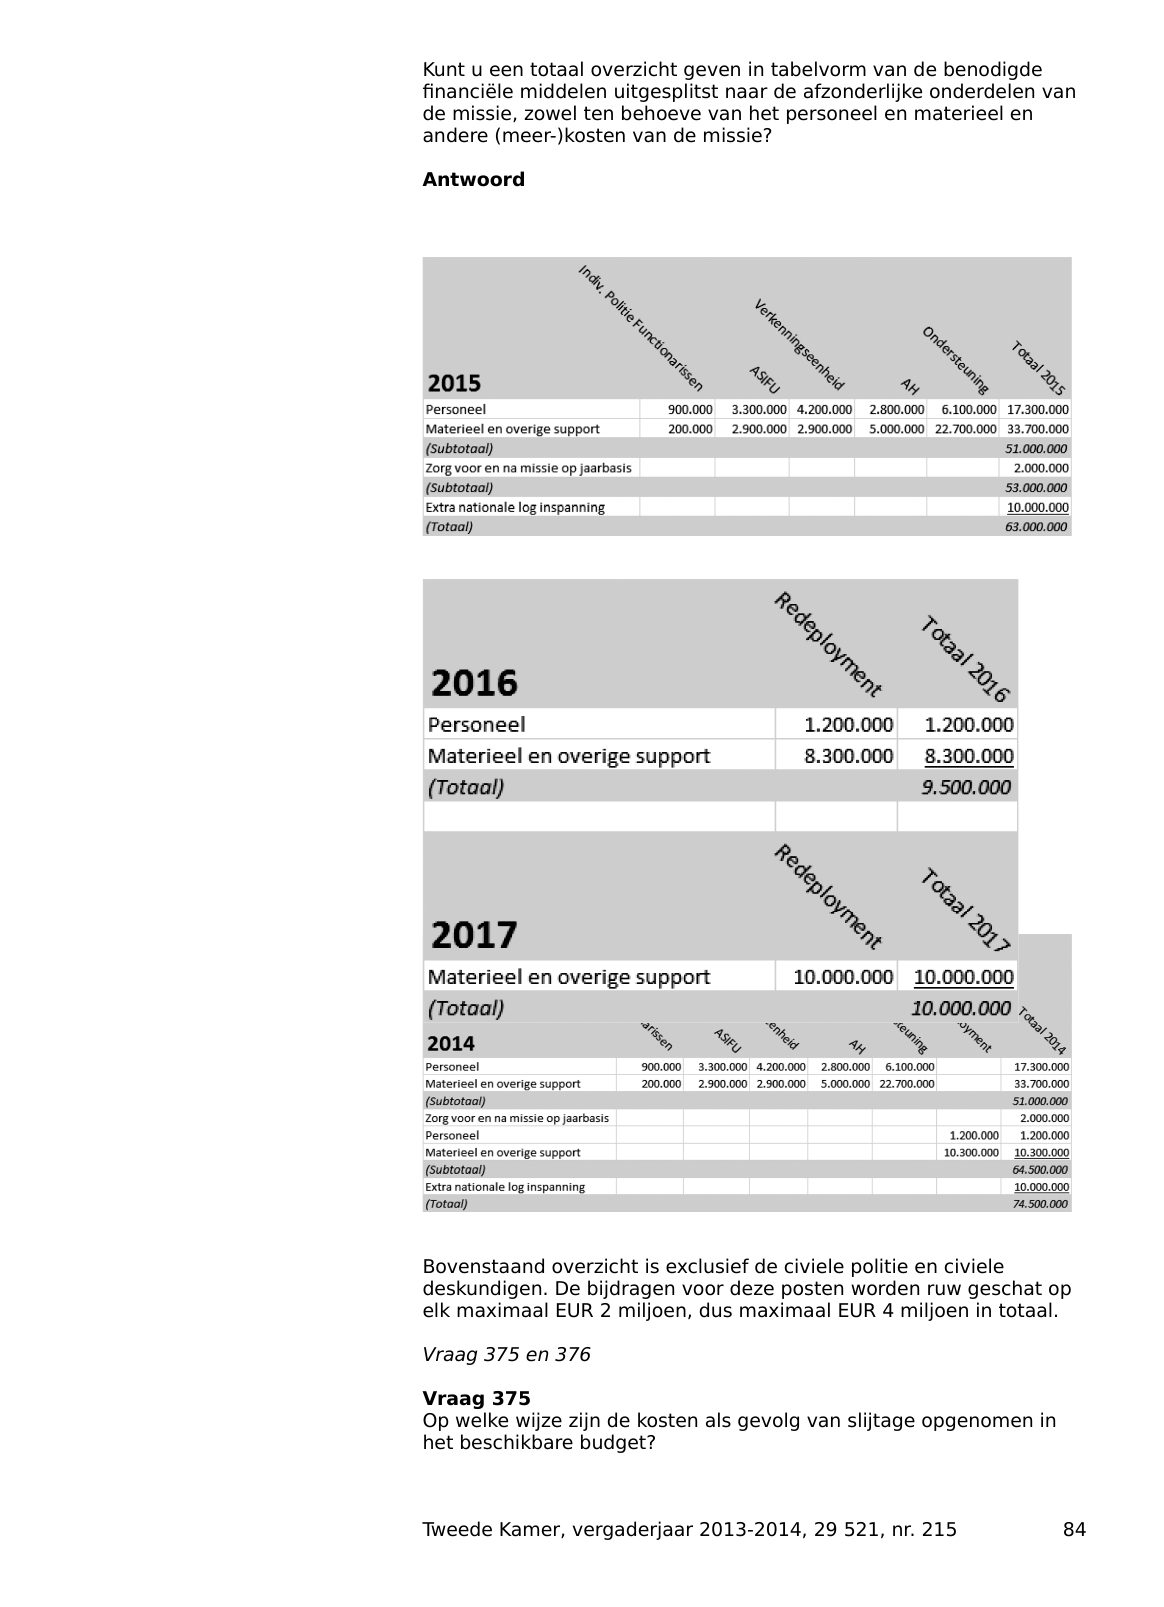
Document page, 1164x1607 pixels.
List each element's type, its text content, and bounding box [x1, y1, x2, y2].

text Antwoord [422, 169, 1087, 191]
picture [422, 257, 1072, 536]
text Bovenstaand overzicht is exclusief de civiele politie en civiele deskundigen. De bijdragen voor deze posten worden ruw geschat op elk maximaal EUR 2 miljoen, dus maximaal EUR 4 miljoen in totaal. [422, 1256, 1087, 1322]
picture [422, 579, 1072, 1212]
text Op welke wijze zijn de kosten als gevolg van slijtage opgenomen in het beschikbare budget? [422, 1410, 1087, 1454]
text Vraag 375 [422, 1388, 1087, 1410]
text Kunt u een totaal overzicht geven in tabelvorm van de benodigde financiële middelen uitgesplitst naar de afzonderlijke onderdelen van de missie, zowel ten behoeve van het personeel en materieel en andere (meer-)kosten van de missie? [422, 59, 1087, 147]
subtitle Vraag 375 en 376 [422, 1344, 1087, 1366]
